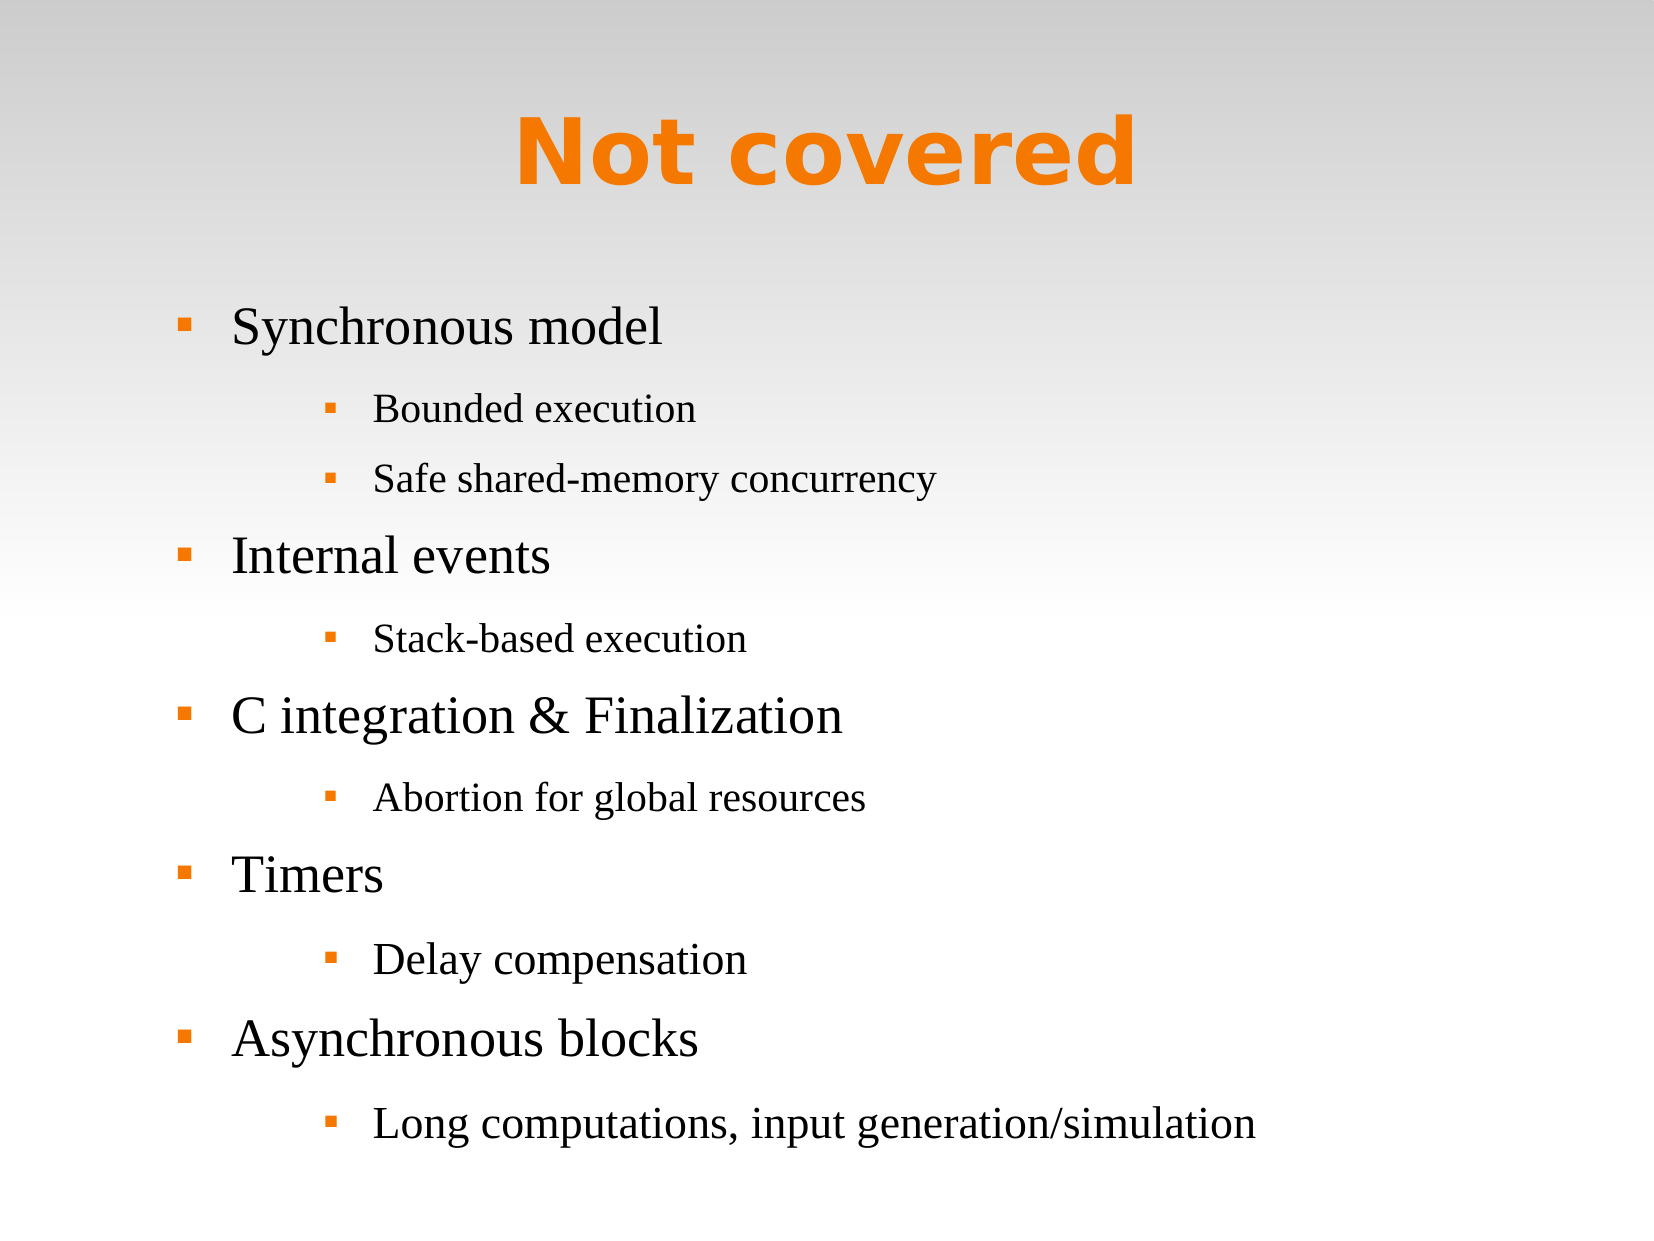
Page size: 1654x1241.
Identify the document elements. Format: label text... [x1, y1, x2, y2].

list Synchronous model Bounded execution Safe shared-memory concurrency Internal events Stack-based execution C integration & Finalization Abortion for global resources Timers Delay compensation Asynchronous blocks Long computations, input generation/simulation [89, 296, 1463, 1203]
title Not covered [82, 49, 1571, 257]
